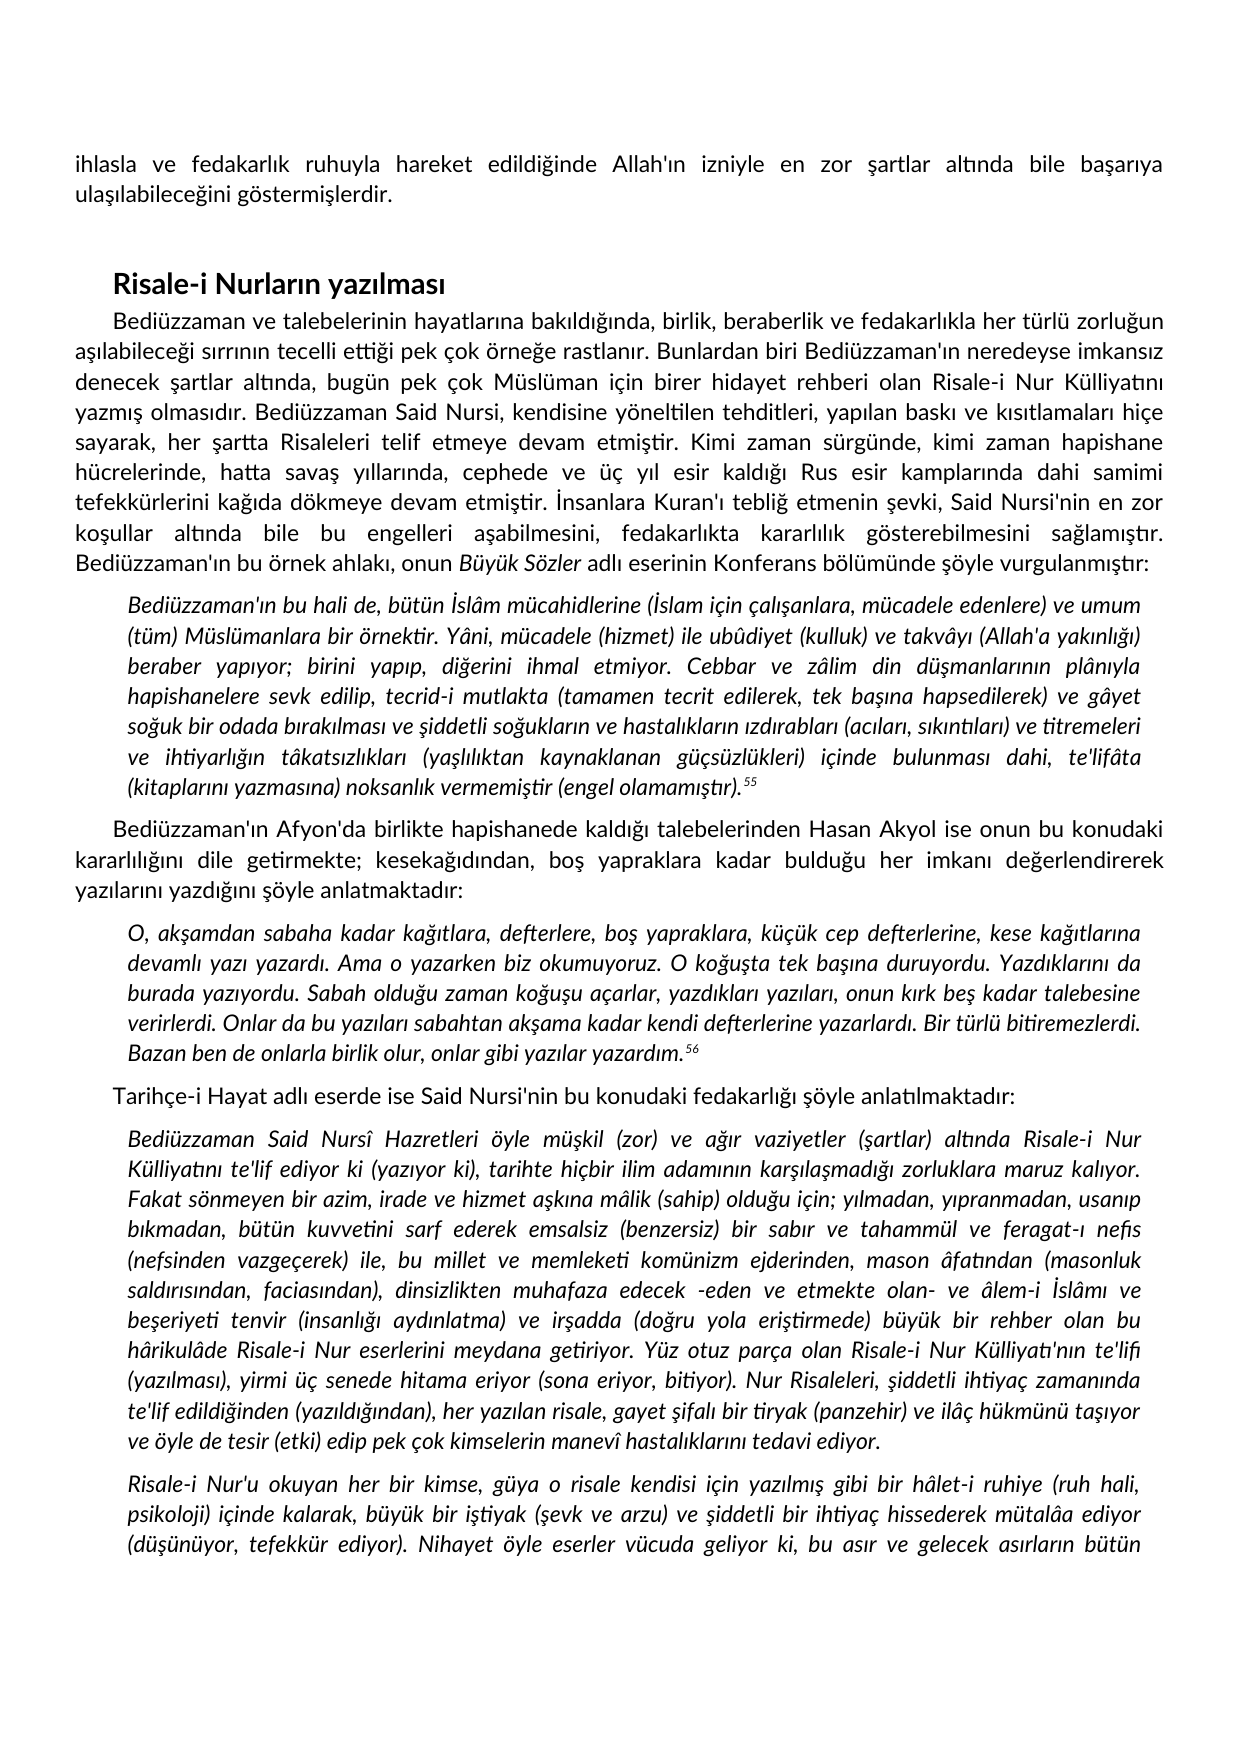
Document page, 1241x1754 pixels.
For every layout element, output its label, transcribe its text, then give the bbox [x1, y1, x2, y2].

text Bediüzzaman'ın Afyon'da birlikte hapishanede kaldığı talebelerinden Hasan Akyol ise onun bu konudaki kararlılığını dile getirmekte; kesekağıdından, boş yapraklara kadar bulduğu her imkanı değerlendirerek yazılarını yazdığını şöyle anlatmaktadır: [75, 815, 1165, 903]
text ihlasla ve fedakarlık ruhuyla hareket edildiğinde Allah'ın izniyle en zor şartlar altında bile başarıya ulaşılabileceğini göstermişlerdir. [75, 150, 1165, 208]
subtitle Risale-i Nurların yazılması [112, 266, 1165, 301]
text Risale-i Nur'u okuyan her bir kimse, güya o risale kendisi için yazılmış gibi bir hâlet-i ruhiye (ruh hali, psikoloji) içinde kalarak, büyük bir iştiyak (şevk ve arzu) ve şiddetli bir ihtiyaç hissederek mütalâa ediyor (düşünüyor, tefekkür ediyor). Nihayet öyle eserler vücuda geliyor ki, bu asır ve gelecek asırların bütün [127, 1469, 1143, 1557]
text Bediüzzaman'ın bu hali de, bütün İslâm mücahidlerine (İslam için çalışanlara, mücadele edenlere) ve umum (tüm) Müslümanlara bir örnektir. Yâni, mücadele (hizmet) ile ubûdiyet (kulluk) ve takvâyı (Allah'a yakınlığı) beraber yapıyor; birini yapıp, diğerini ihmal etmiyor. Cebbar ve zâlim din düşmanlarının plânıyla hapishanelere sevk edilip, tecrid-i mutlakta (tamamen tecrit edilerek, tek başına hapsedilerek) ve gâyet soğuk bir odada bırakılması ve şiddetli soğukların ve hastalıkların ızdırabları (acıları, sıkıntıları) ve titremeleri ve ihtiyarlığın tâkatsızlıkları (yaşlılıktan kaynaklanan güçsüzlükleri) içinde bulunması dahi, te'lifâta (kitaplarını yazmasına) noksanlık vermemiştir (engel olamamıştır).55 [127, 591, 1143, 800]
text Bediüzzaman ve talebelerinin hayatlarına bakıldığında, birlik, beraberlik ve fedakarlıkla her türlü zorluğun aşılabileceği sırrının tecelli ettiği pek çok örneğe rastlanır. Bunlardan biri Bediüzzaman'ın neredeyse imkansız denecek şartlar altında, bugün pek çok Müslüman için birer hidayet rehberi olan Risale-i Nur Külliyatını yazmış olmasıdır. Bediüzzaman Said Nursi, kendisine yöneltilen tehditleri, yapılan baskı ve kısıtlamaları hiçe sayarak, her şartta Risaleleri telif etmeye devam etmiştir. Kimi zaman sürgünde, kimi zaman hapishane hücrelerinde, hatta savaş yıllarında, cephede ve üç yıl esir kaldığı Rus esir kamplarında dahi samimi tefekkürlerini kağıda dökmeye devam etmiştir. İnsanlara Kuran'ı tebliğ etmenin şevki, Said Nursi'nin en zor koşullar altında bile bu engelleri aşabilmesini, fedakarlıkta kararlılık gösterebilmesini sağlamıştır. Bediüzzaman'ın bu örnek ahlakı, onun Büyük Sözler adlı eserinin Konferans bölümünde şöyle vurgulanmıştır: [75, 307, 1165, 576]
text Tarihçe-i Hayat adlı eserde ise Said Nursi'nin bu konudaki fedakarlığı şöyle anlatılmaktadır: [75, 1082, 1165, 1109]
text Bediüzzaman Said Nursî Hazretleri öyle müşkil (zor) ve ağır vaziyetler (şartlar) altında Risale-i Nur Külliyatını te'lif ediyor ki (yazıyor ki), tarihte hiçbir ilim adamının karşılaşmadığı zorluklara maruz kalıyor. Fakat sönmeyen bir azim, irade ve hizmet aşkına mâlik (sahip) olduğu için; yılmadan, yıpranmadan, usanıp bıkmadan, bütün kuvvetini sarf ederek emsalsiz (benzersiz) bir sabır ve tahammül ve feragat-ı nefis (nefsinden vazgeçerek) ile, bu millet ve memleketi komünizm ejderinden, mason âfatından (masonluk saldırısından, faciasından), dinsizlikten muhafaza edecek -eden ve etmekte olan- ve âlem-i İslâmı ve beşeriyeti tenvir (insanlığı aydınlatma) ve irşadda (doğru yola eriştirmede) büyük bir rehber olan bu hârikulâde Risale-i Nur eserlerini meydana getiriyor. Yüz otuz parça olan Risale-i Nur Külliyatı'nın te'lifi (yazılması), yirmi üç senede hitama eriyor (sona eriyor, bitiyor). Nur Risaleleri, şiddetli ihtiyaç zamanında te'lif edildiğinden (yazıldığından), her yazılan risale, gayet şifalı bir tiryak (panzehir) ve ilâç hükmünü taşıyor ve öyle de tesir (etki) edip pek çok kimselerin manevî hastalıklarını tedavi ediyor. [127, 1124, 1143, 1454]
text O, akşamdan sabaha kadar kağıtlara, defterlere, boş yapraklara, küçük cep defterlerine, kese kağıtlarına devamlı yazı yazardı. Ama o yazarken biz okumuyoruz. O koğuşta tek başına duruyordu. Yazdıklarını da burada yazıyordu. Sabah olduğu zaman koğuşu açarlar, yazdıkları yazıları, onun kırk beş kadar talebesine verirlerdi. Onlar da bu yazıları sabahtan akşama kadar kendi defterlerine yazarlardı. Bir türlü bitiremezlerdi. Bazan ben de onlarla birlik olur, onlar gibi yazılar yazardım.56 [127, 918, 1143, 1067]
